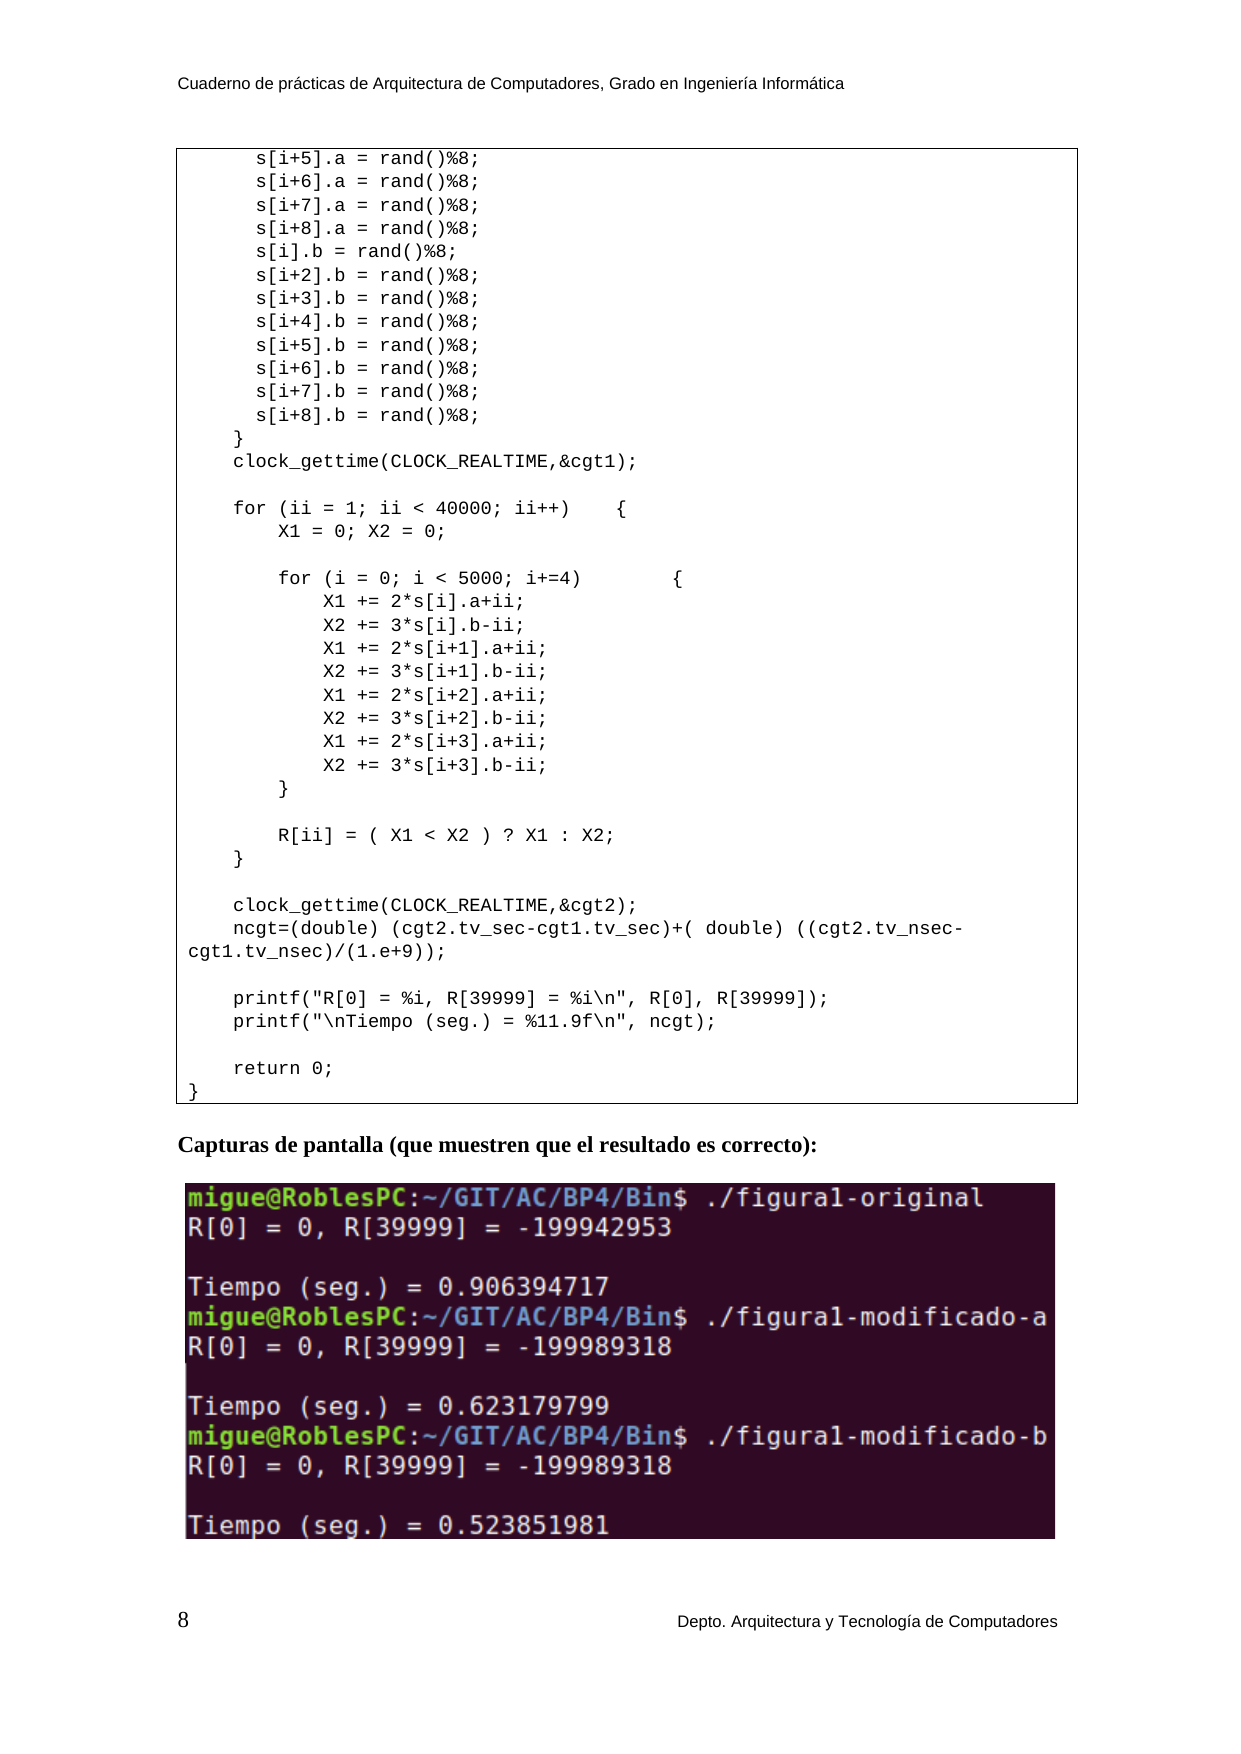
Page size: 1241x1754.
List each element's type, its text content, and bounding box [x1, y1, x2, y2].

text Capturas de pantalla (que muestren que el resultado es correcto): [177, 1131, 1063, 1157]
picture [185, 1183, 1056, 1539]
table_header s[i+5].a = rand()%8; s[i+6].a = rand()%8; s[i+7].a = rand()%8; s[i+8].a = rand()%8; s[i].b = rand()%8; s[i+2].b = rand()%8; s[i+3].b = rand()%8; s[i+4].b = rand()%8; s[i+5].b = rand()%8; s[i+6].b = rand()%8; s[i+7].b = rand()%8; s[i+8].b = rand()%8; } clock_gettime(CLOCK_REALTIME,&cgt1); for (ii = 1; ii < 40000; ii++) { X1 = 0; X2 = 0; for (i = 0; i < 5000; i+=4) { X1 += 2*s[i].a+ii; X2 += 3*s[i].b-ii; X1 += 2*s[i+1].a+ii; X2 += 3*s[i+1].b-ii; X1 += 2*s[i+2].a+ii; X2 += 3*s[i+2].b-ii; X1 += 2*s[i+3].a+ii; X2 += 3*s[i+3].b-ii; } R[ii] = ( X1 < X2 ) ? X1 : X2; } clock_gettime(CLOCK_REALTIME,&cgt2); ncgt=(double) (cgt2.tv_sec-cgt1.tv_sec)+( double) ((cgt2.tv_nsec-cgt1.tv_nsec)/(1.e+9)); printf("R[0] = %i, R[39999] = %i\n", R[0], R[39999]); printf("\nTiempo (seg.) = %11.9f\n", ncgt); return 0; } [177, 149, 1077, 1103]
